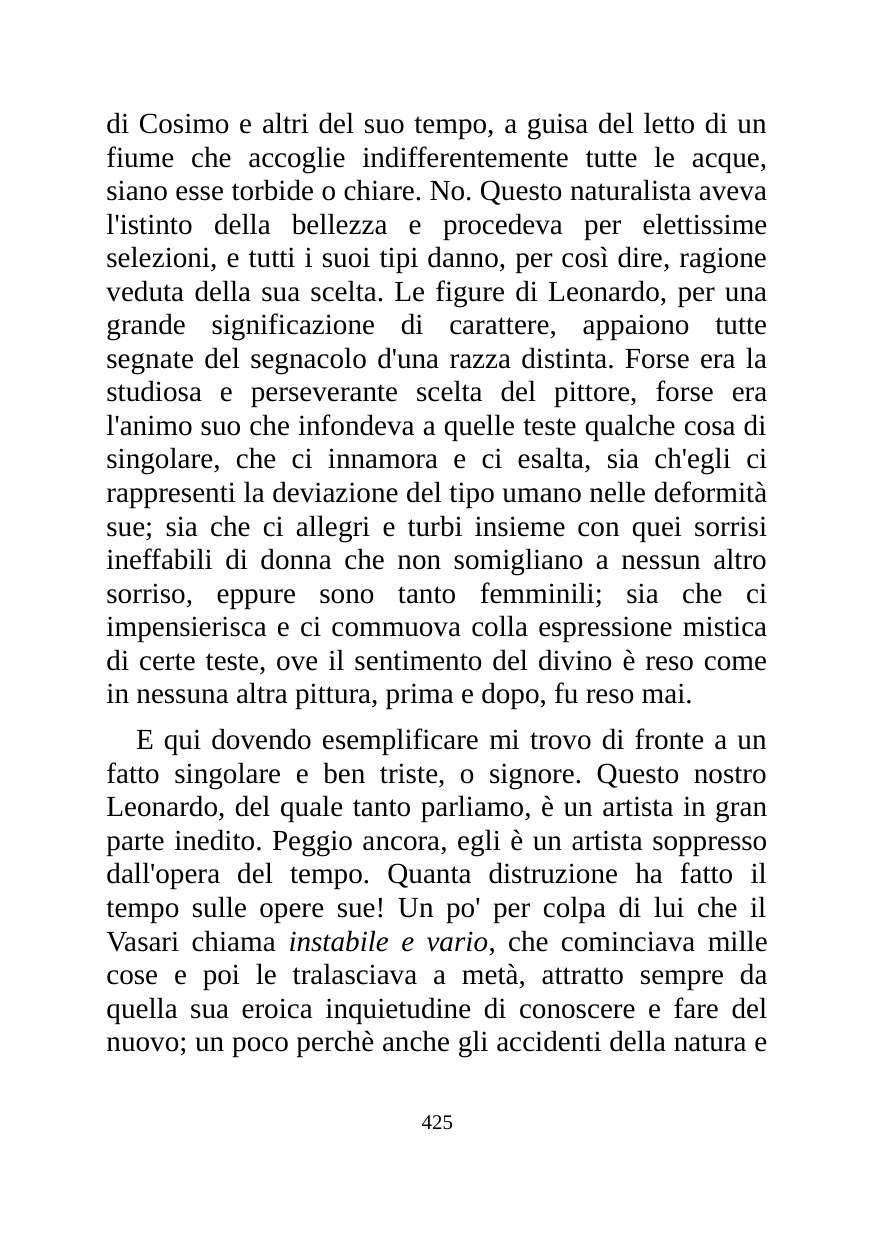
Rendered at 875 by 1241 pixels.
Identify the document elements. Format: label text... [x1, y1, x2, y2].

text E qui dovendo esemplificare mi trovo di fronte a un fatto singolare e ben triste, o signore. Questo nostro Leonardo, del quale tanto parliamo, è un artista in gran parte inedito. Peggio ancora, egli è un artista soppresso dall'opera del tempo. Quanta distruzione ha fatto il tempo sulle opere sue! Un po' per colpa di lui che il Vasari chiama instabile e vario, che cominciava mille cose e poi le tralasciava a metà, attratto sempre da quella sua eroica inquietudine di conoscere e fare del nuovo; un poco perchè anche gli accidenti della natura e [106, 722, 768, 1058]
text di Cosimo e altri del suo tempo, a guisa del letto di un fiume che accoglie indifferentemente tutte le acque, siano esse torbide o chiare. No. Questo naturalista aveva l'istinto della bellezza e procedeva per elettissime selezioni, e tutti i suoi tipi danno, per così dire, ragione veduta della sua scelta. Le figure di Leonardo, per una grande significazione di carattere, appaiono tutte segnate del segnacolo d'una razza distinta. Forse era la studiosa e perseverante scelta del pittore, forse era l'animo suo che infondeva a quelle teste qualche cosa di singolare, che ci innamora e ci esalta, sia ch'egli ci rappresenti la deviazione del tipo umano nelle deformità sue; sia che ci allegri e turbi insieme con quei sorrisi ineffabili di donna che non somigliano a nessun altro sorriso, eppure sono tanto femminili; sia che ci impensierisca e ci commuova colla espressione mistica di certe teste, ove il sentimento del divino è reso come in nessuna altra pittura, prima e dopo, fu reso mai. [106, 106, 768, 710]
